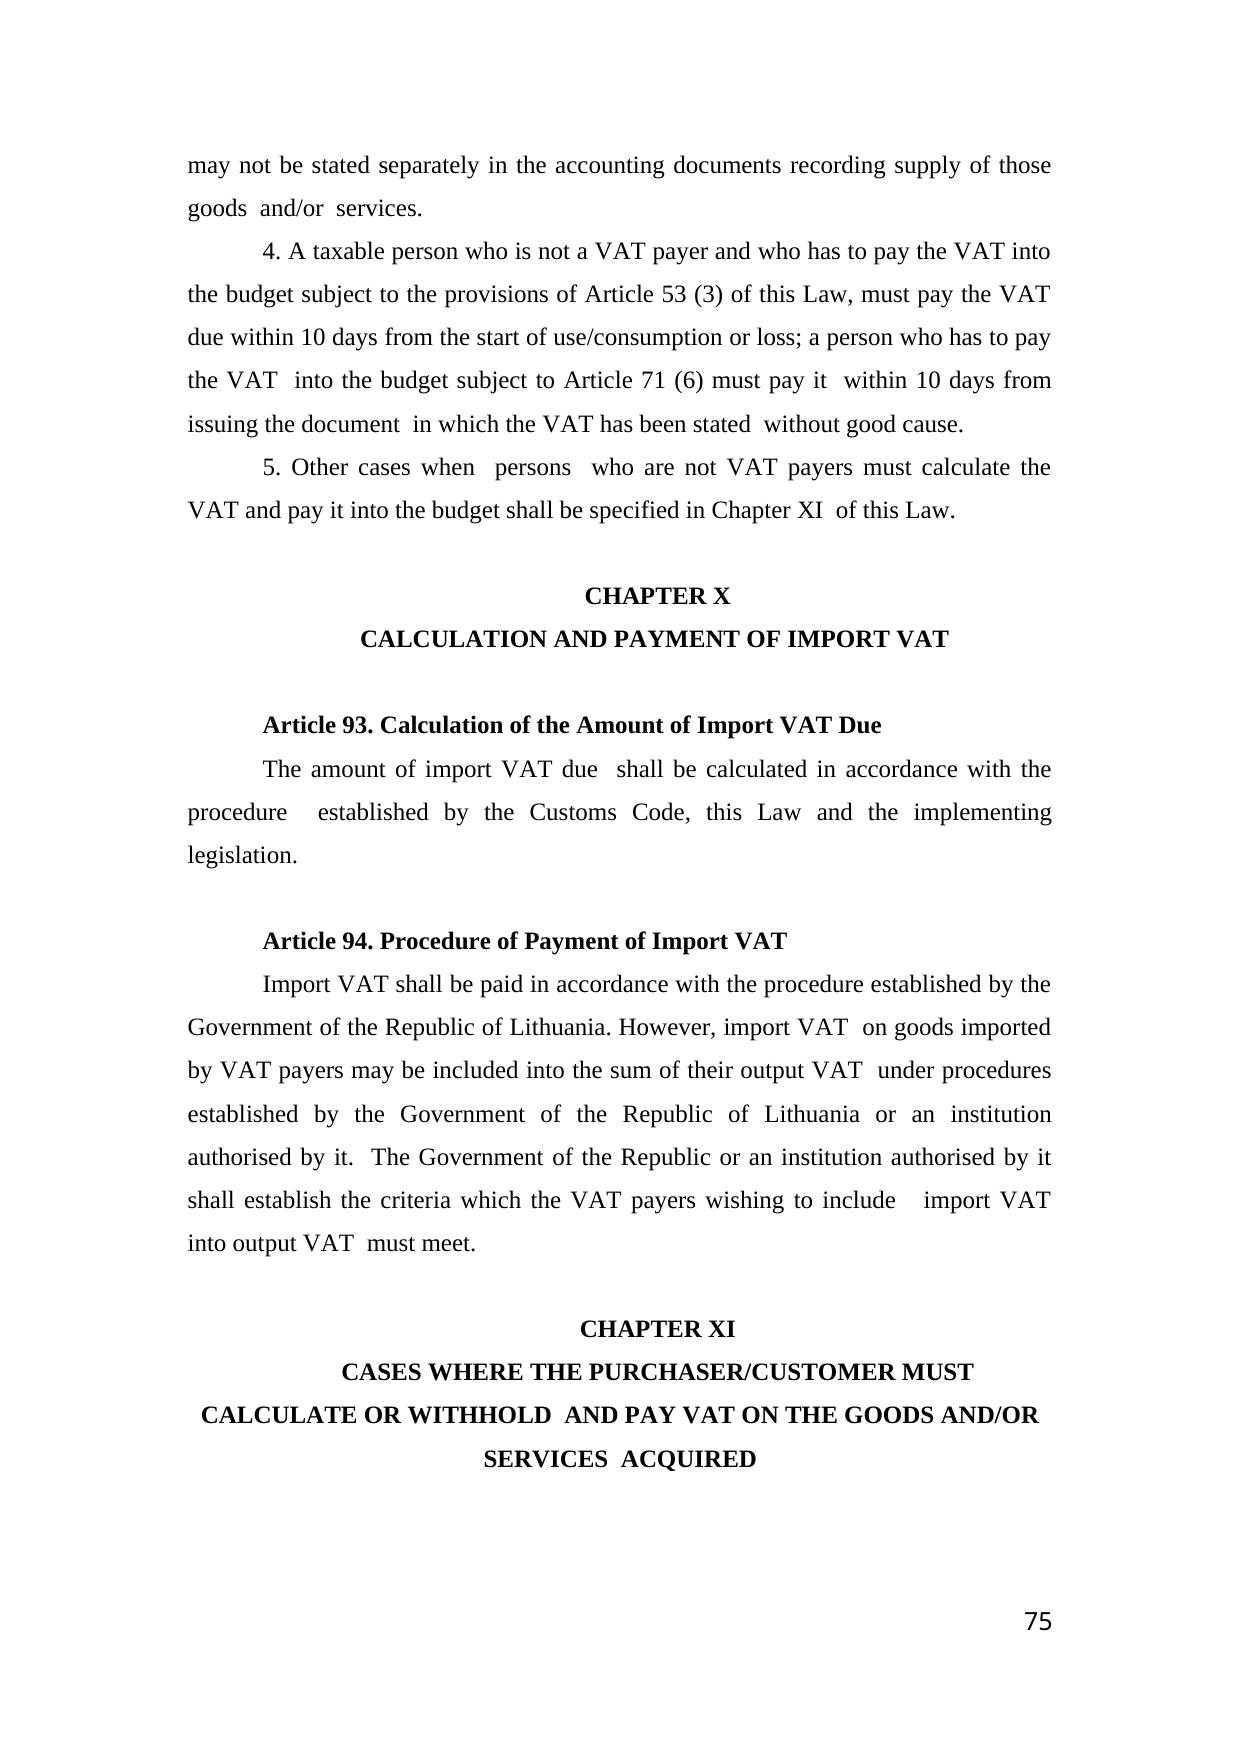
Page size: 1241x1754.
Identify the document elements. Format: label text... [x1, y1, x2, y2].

text Import VAT shall be paid in accordance with the procedure established by the Government of the Republic of Lithuania. However, import VAT on goods imported by VAT payers may be included into the sum of their output VAT under procedures established by the Government of the Republic of Lithuania or an institution authorised by it. The Government of the Republic or an institution authorised by it shall establish the criteria which the VAT payers wishing to include import VAT into output VAT must meet. [187, 969, 1053, 1257]
text Article 93. Calculation of the Amount of Import VAT Due [187, 711, 1053, 739]
text may not be stated separately in the accounting documents recording supply of those goods and/or services. [187, 150, 1053, 222]
text 5. Other cases when persons who are not VAT payers must calculate the VAT and pay it into the budget shall be specified in Chapter XI of this Law. [187, 452, 1053, 524]
text Article 94. Procedure of Payment of Import VAT [187, 926, 1053, 955]
text CHAPTER X [187, 581, 1053, 610]
text The amount of import VAT due shall be calculated in accordance with the procedure established by the Customs Code, this Law and the implementing legislation. [187, 754, 1053, 869]
text CHAPTER XI [187, 1314, 1053, 1343]
text CALCULATION AND PAYMENT OF IMPORT VAT [187, 624, 1053, 653]
text 4. A taxable person who is not a VAT payer and who has to pay the VAT into the budget subject to the provisions of Article 53 (3) of this Law, must pay the VAT due within 10 days from the start of use/consumption or loss; a person who has to pay the VAT into the budget subject to Article 71 (6) must pay it within 10 days from issuing the document in which the VAT has been stated without good cause. [187, 236, 1053, 437]
text CASES WHERE THE PURCHASER/CUSTOMER MUST CALCULATE OR WITHHOLD AND PAY VAT ON THE GOODS AND/OR SERVICES ACQUIRED [187, 1357, 1053, 1472]
